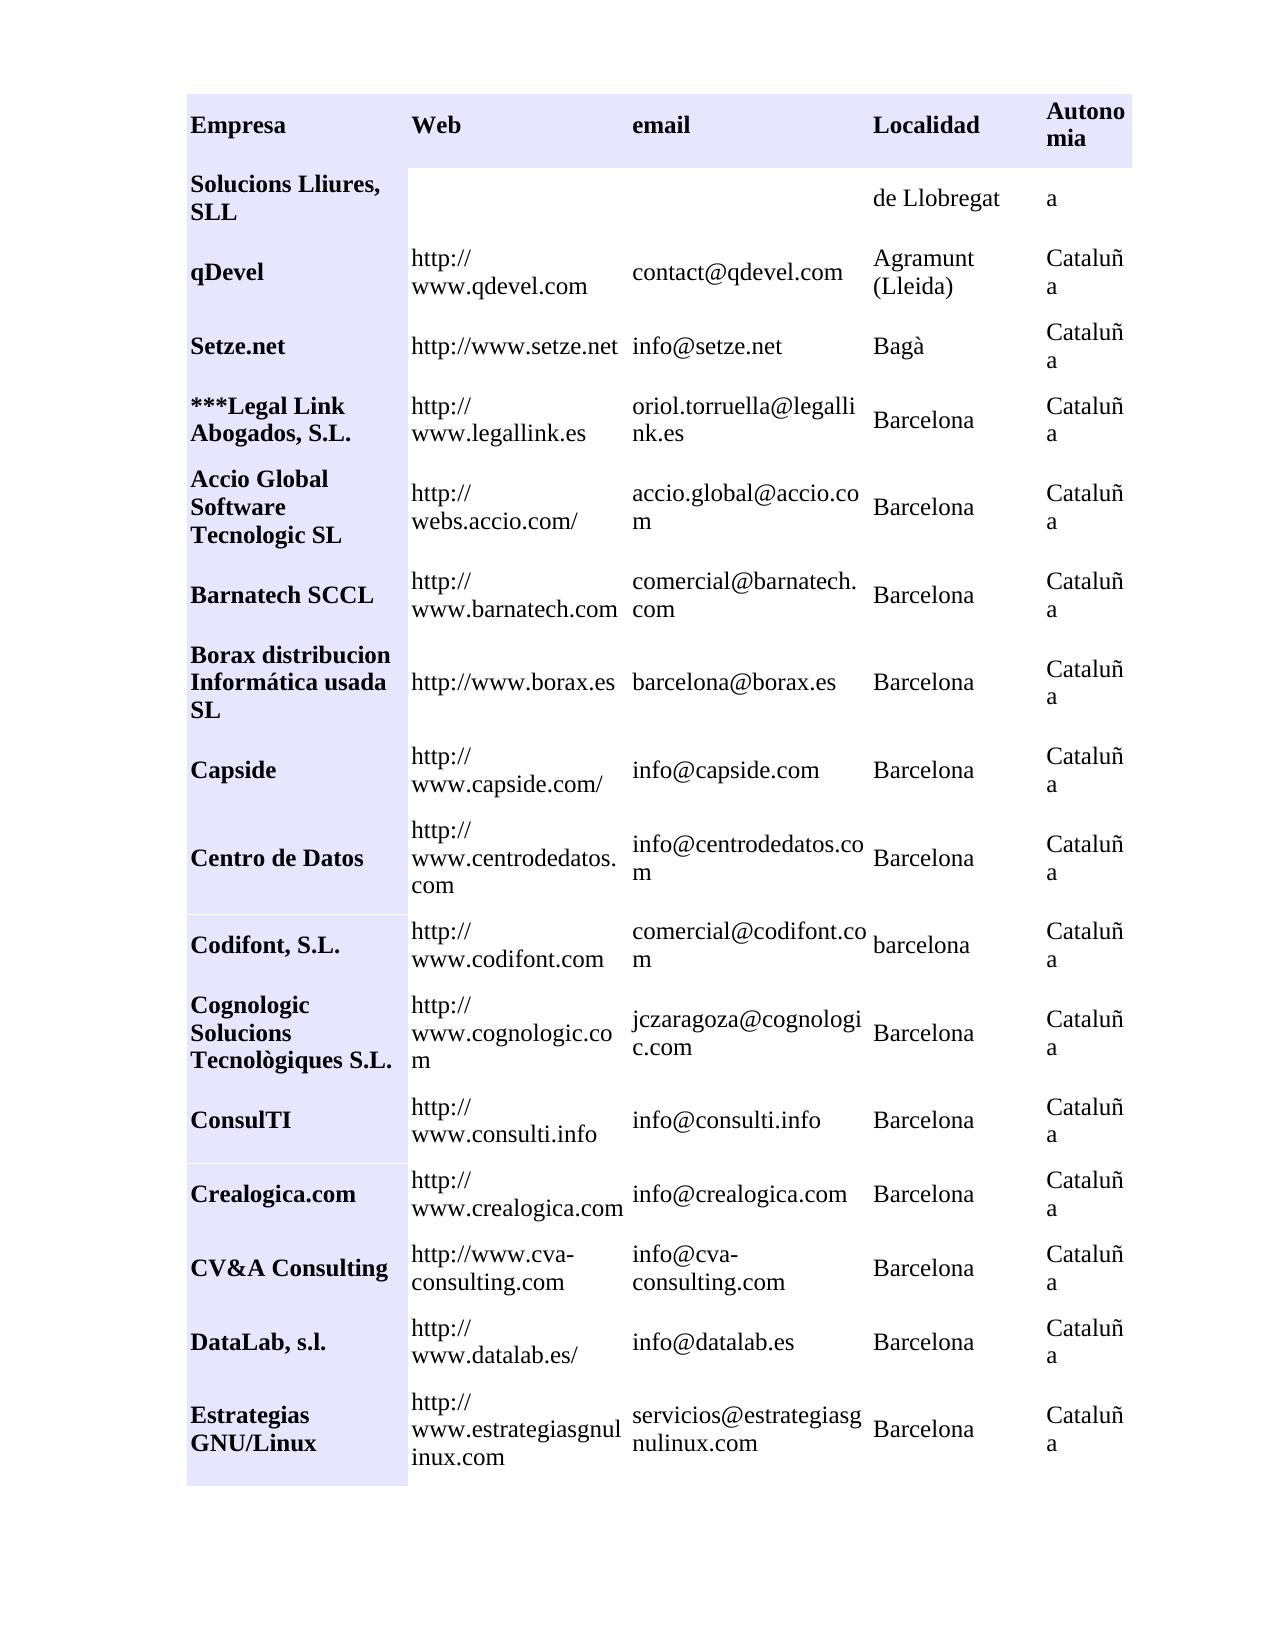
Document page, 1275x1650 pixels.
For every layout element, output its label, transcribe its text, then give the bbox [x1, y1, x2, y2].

table_cell http://www.consulti.info [408, 1090, 629, 1163]
table_cell Cataluña [1043, 915, 1132, 988]
table_cell http://www.cva-consulting.com [408, 1237, 629, 1311]
table_cell Barcelona [870, 739, 1043, 813]
table_cell info@crealogica.com [629, 1164, 870, 1237]
table_cell Crealogica.com [187, 1164, 408, 1237]
table_header Empresa [187, 94, 408, 168]
table_cell Cataluña [1043, 389, 1132, 463]
table_cell Cataluña [1043, 1311, 1132, 1385]
table_cell info@datalab.es [629, 1311, 870, 1385]
table_cell [629, 168, 870, 241]
table_cell de Llobregat [870, 168, 1043, 241]
table_cell http://www.barnatech.com [408, 564, 629, 638]
table_cell Barcelona [870, 1311, 1043, 1385]
table_cell Cataluña [1043, 1164, 1132, 1237]
table_cell Barcelona [870, 463, 1043, 564]
table_cell info@capside.com [629, 739, 870, 813]
table_cell Barcelona [870, 638, 1043, 739]
table_cell oriol.torruella@legallink.es [629, 389, 870, 463]
table_cell http://www.estrategiasgnulinux.com [408, 1385, 629, 1486]
table_header Web [408, 94, 629, 168]
table_cell Barcelona [870, 1164, 1043, 1237]
table_cell http://www.borax.es [408, 638, 629, 739]
table_cell barcelona [870, 915, 1043, 988]
table_cell servicios@estrategiasgnulinux.com [629, 1385, 870, 1486]
table_cell ***Legal Link Abogados, S.L. [187, 389, 408, 463]
table_cell Cataluña [1043, 1237, 1132, 1311]
table_cell http://www.legallink.es [408, 389, 629, 463]
table_cell comercial@codifont.com [629, 915, 870, 988]
table_cell Barcelona [870, 564, 1043, 638]
table_cell info@cva-consulting.com [629, 1237, 870, 1311]
table_cell Borax distribucion Informática usada SL [187, 638, 408, 739]
table_header email [629, 94, 870, 168]
table_cell Barcelona [870, 813, 1043, 914]
table_cell Cataluña [1043, 813, 1132, 914]
table_cell Cognologic Solucions Tecnològiques S.L. [187, 988, 408, 1090]
table_cell Barcelona [870, 988, 1043, 1090]
table_cell comercial@barnatech.com [629, 564, 870, 638]
table_cell Barcelona [870, 1385, 1043, 1486]
table_cell Codifont, S.L. [187, 915, 408, 988]
table_cell ConsulTI [187, 1090, 408, 1163]
table_cell Cataluña [1043, 463, 1132, 564]
table_cell Cataluña [1043, 988, 1132, 1090]
table_cell Cataluña [1043, 1385, 1132, 1486]
table_cell http://webs.accio.com/ [408, 463, 629, 564]
table_cell Barnatech SCCL [187, 564, 408, 638]
table_cell Cataluña [1043, 739, 1132, 813]
table_cell http://www.capside.com/ [408, 739, 629, 813]
table_cell http://www.cognologic.com [408, 988, 629, 1090]
table_cell Estrategias GNU/Linux [187, 1385, 408, 1486]
table_cell jczaragoza@cognologic.com [629, 988, 870, 1090]
table_cell contact@qdevel.com [629, 241, 870, 315]
table_cell http://www.qdevel.com [408, 241, 629, 315]
table_cell Capside [187, 739, 408, 813]
table_header Localidad [870, 94, 1043, 168]
table_cell Agramunt (Lleida) [870, 241, 1043, 315]
table_cell Cataluña [1043, 638, 1132, 739]
table_cell http://www.crealogica.com [408, 1164, 629, 1237]
table_cell Cataluña [1043, 241, 1132, 315]
table_cell a [1043, 168, 1132, 241]
table_cell http://www.datalab.es/ [408, 1311, 629, 1385]
table_cell http://www.centrodedatos.com [408, 813, 629, 914]
table_cell DataLab, s.l. [187, 1311, 408, 1385]
table_cell - Solucions Lliures, SLL [187, 168, 408, 241]
table_cell CV&A Consulting [187, 1237, 408, 1311]
table_cell Cataluña [1043, 1090, 1132, 1163]
table_cell info@setze.net [629, 315, 870, 389]
table_cell barcelona@borax.es [629, 638, 870, 739]
table_cell Barcelona [870, 1237, 1043, 1311]
table_cell info@centrodedatos.com [629, 813, 870, 914]
table_cell Barcelona [870, 389, 1043, 463]
table_cell qDevel [187, 241, 408, 315]
table_cell [408, 168, 629, 241]
table_cell accio.global@accio.com [629, 463, 870, 564]
table_cell Barcelona [870, 1090, 1043, 1163]
table_cell http://www.setze.net [408, 315, 629, 389]
table_cell info@consulti.info [629, 1090, 870, 1163]
table_cell Accio Global Software Tecnologic SL [187, 463, 408, 564]
table_cell http://www.codifont.com [408, 915, 629, 988]
table_cell Setze.net [187, 315, 408, 389]
table_cell Centro de Datos [187, 813, 408, 914]
table_cell Bagà [870, 315, 1043, 389]
table_cell Cataluña [1043, 564, 1132, 638]
table_cell Cataluña [1043, 315, 1132, 389]
table_header Autonomia [1043, 94, 1132, 168]
